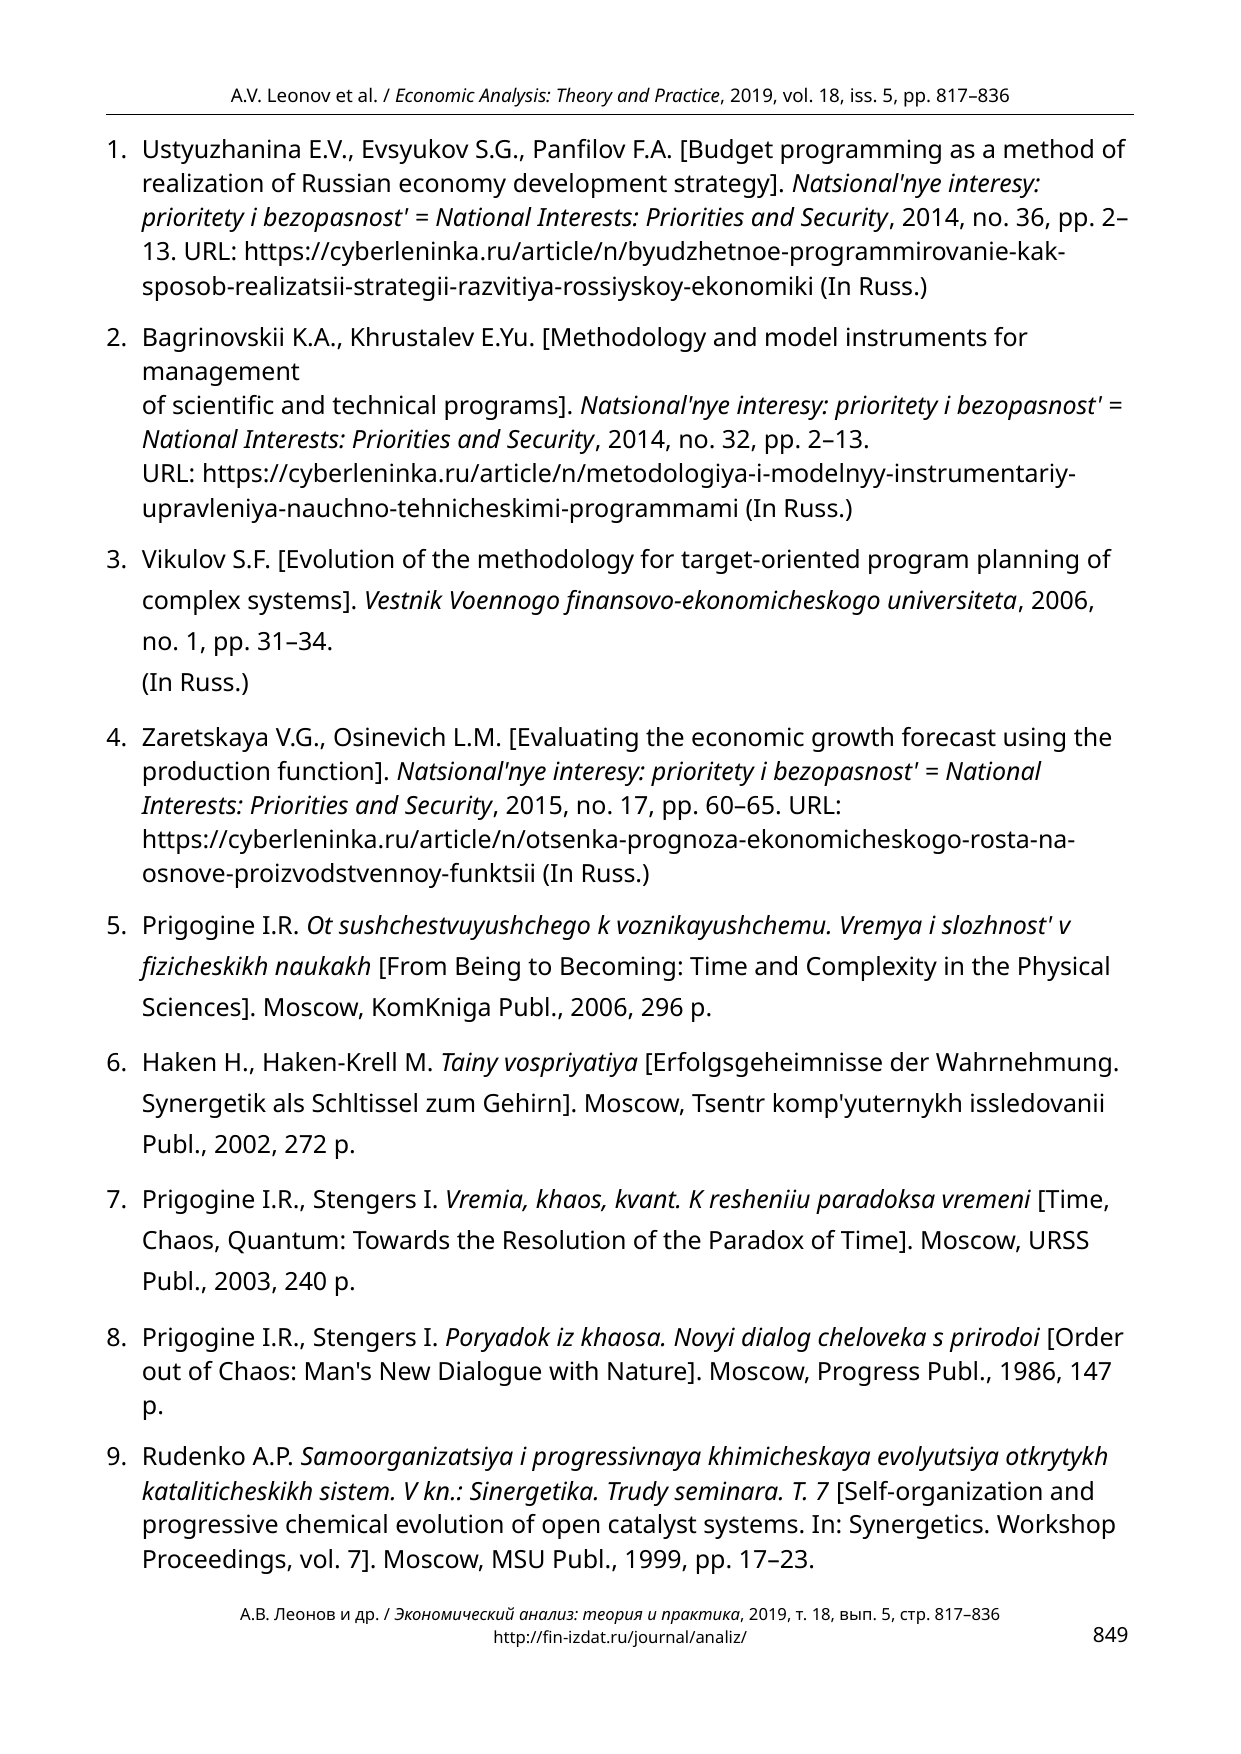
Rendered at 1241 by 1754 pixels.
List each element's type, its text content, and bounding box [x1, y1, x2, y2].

list Prigogine I.R., Stengers I. Poryadok iz khaosa. Novyi dialog cheloveka s prirodoi [Order out of Chaos: Man's New Dialogue with Nature]. Moscow, Progress Publ., 1986, 147 p. [106, 1319, 1134, 1421]
list Bagrinovskii K.A., Khrustalev E.Yu. [Methodology and model instruments for management of scientific and technical programs]. Natsional'nye interesy: prioritety i bezopasnost' = National Interests: Priorities and Security, 2014, no. 32, pp. 2–13. URL: https://cyberleninka.ru/article/n/metodologiya-i-modelnyy-instrumentariy-upravleniya-nauchno-tehnicheskimi-programmami (In Russ.) [106, 320, 1134, 524]
list Haken H., Haken-Krell M. Tainy vospriyatiya [Erfolgsgeheimnisse der Wahrnehmung. Synergetik als Schltissel zum Gehirn]. Moscow, Tsentr komp'yuternykh issledovanii Publ., 2002, 272 p. [106, 1045, 1134, 1161]
list Vikulov S.F. [Evolution of the methodology for target-oriented program planning of complex systems]. Vestnik Voennogo finansovo-ekonomicheskogo universiteta, 2006, no. 1, pp. 31–34. (In Russ.) [106, 542, 1134, 698]
list Rudenko A.P. Samoorganizatsiya i progressivnaya khimicheskaya evolyutsiya otkrytykh kataliticheskikh sistem. V kn.: Sinergetika. Trudy seminara. T. 7 [Self-organization and progressive chemical evolution of open catalyst systems. In: Synergetics. Workshop Proceedings, vol. 7]. Moscow, MSU Publ., 1999, pp. 17–23. [106, 1439, 1134, 1575]
list Ustyuzhanina E.V., Evsyukov S.G., Panfilov F.A. [Budget programming as a method of realization of Russian economy development strategy]. Natsional'nye interesy: prioritety i bezopasnost' = National Interests: Priorities and Security, 2014, no. 36, pp. 2–13. URL: https://cyberleninka.ru/article/n/byudzhetnoe-programmirovanie-kak-sposob-realizatsii-strategii-razvitiya-rossiyskoy-ekonomiki (In Russ.) [106, 132, 1134, 302]
list Prigogine I.R. Ot sushchestvuyushchego k voznikayushchemu. Vremya i slozhnost' v fizicheskikh naukakh [From Being to Becoming: Time and Complexity in the Physical Sciences]. Moscow, KomKniga Publ., 2006, 296 p. [106, 908, 1134, 1024]
list Prigogine I.R., Stengers I. Vremia, khaos, kvant. K resheniiu paradoksa vremeni [Time, Chaos, Quantum: Towards the Resolution of the Paradox of Time]. Moscow, URSS Publ., 2003, 240 p. [106, 1182, 1134, 1298]
list Zaretskaya V.G., Osinevich L.M. [Evaluating the economic growth forecast using the production function]. Natsional'nye interesy: prioritety i bezopasnost' = National Interests: Priorities and Security, 2015, no. 17, pp. 60–65. URL: https://cyberleninka.ru/article/n/otsenka-prognoza-ekonomicheskogo-rosta-na-osnove-proizvodstvennoy-funktsii (In Russ.) [106, 720, 1134, 890]
